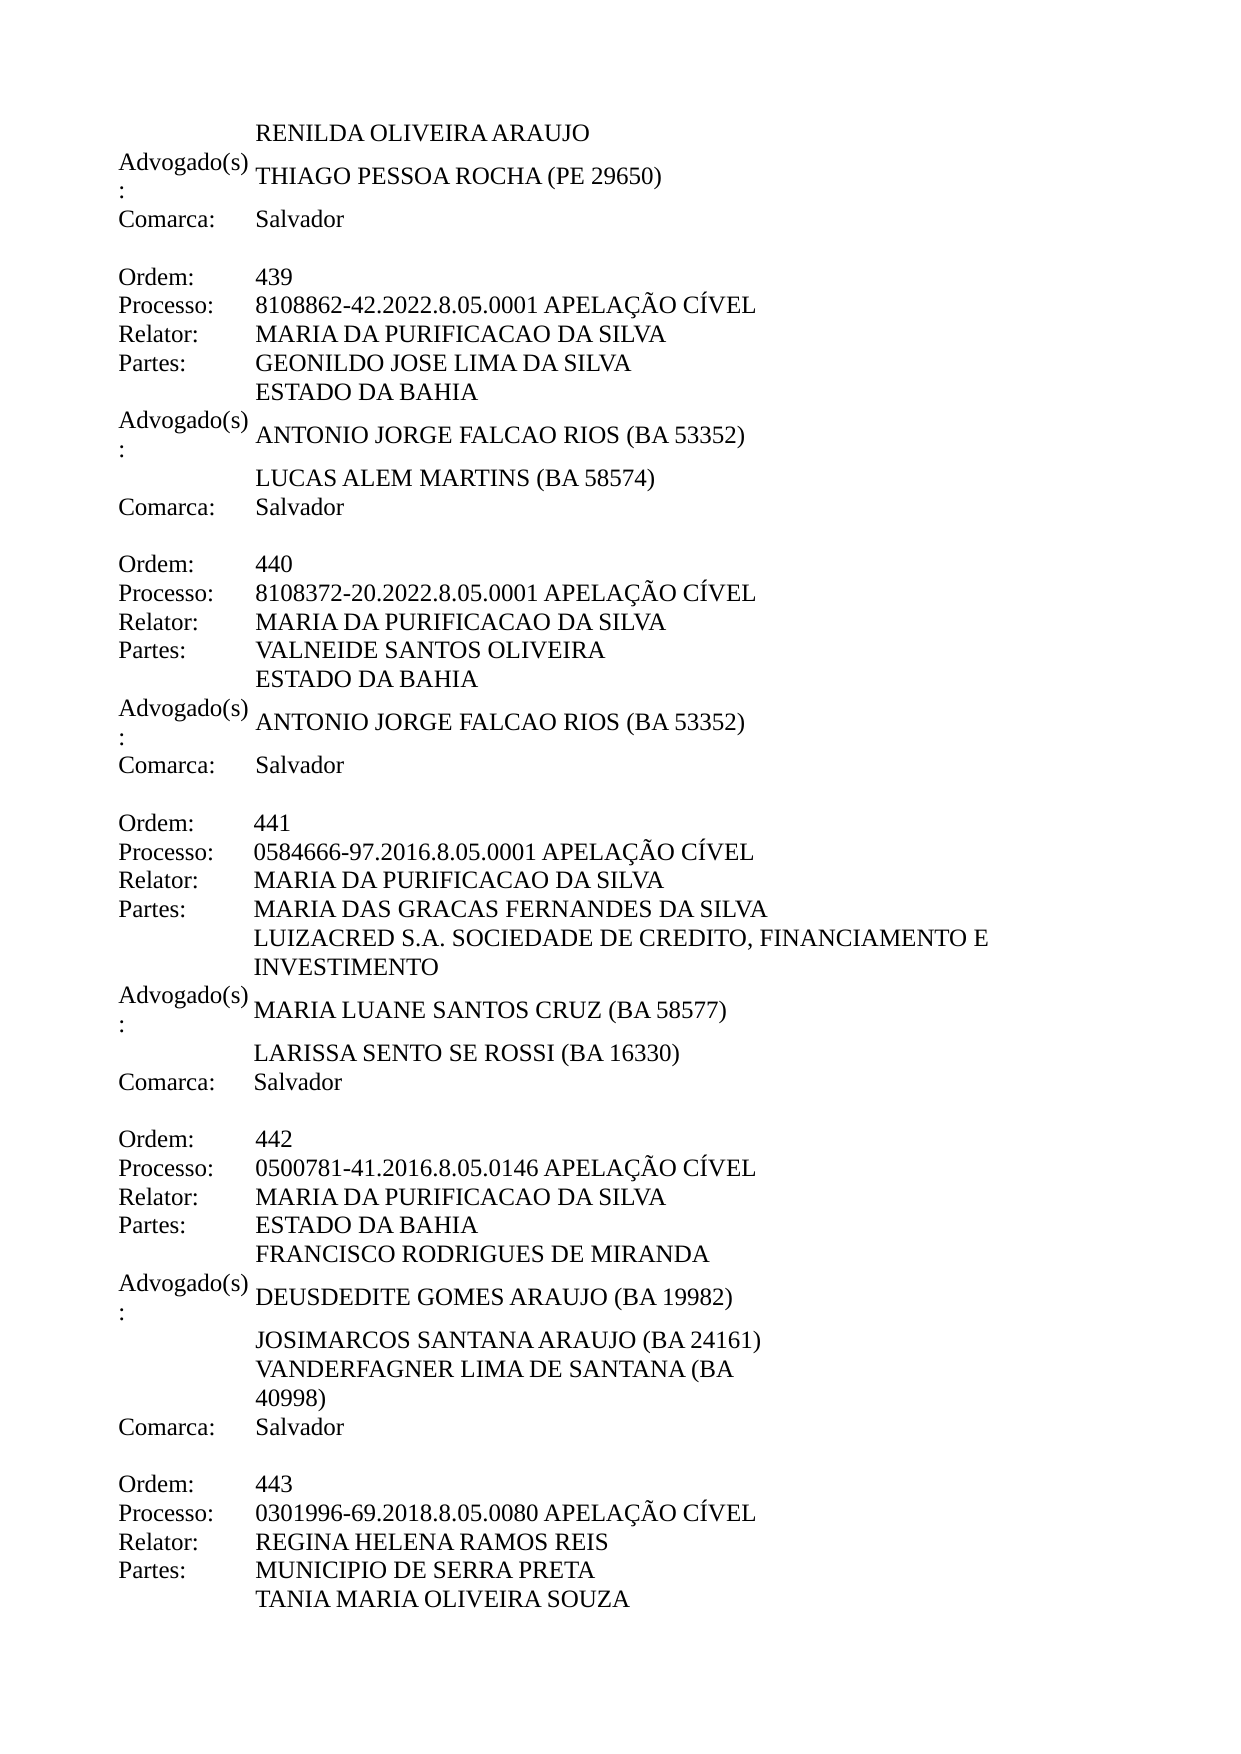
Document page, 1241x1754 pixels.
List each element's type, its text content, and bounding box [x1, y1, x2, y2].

table_cell 8108372-20.2022.8.05.0001 APELAÇÃO CÍVEL [255, 578, 758, 607]
table_cell ANTONIO JORGE FALCAO RIOS (BA 53352) [255, 406, 758, 463]
table_header 439 [255, 262, 758, 291]
table_cell Relator: [118, 1527, 255, 1556]
table_cell LUIZACRED S.A. SOCIEDADE DE CREDITO, FINANCIAMENTO E INVESTIMENTO [253, 923, 1122, 981]
table_cell MARIA DA PURIFICACAO DA SILVA [255, 607, 758, 636]
table_cell Advogado(s): [118, 981, 253, 1038]
table_cell MARIA DA PURIFICACAO DA SILVA [253, 866, 1122, 894]
table_cell Processo: [118, 837, 253, 866]
table_cell MARIA LUANE SANTOS CRUZ (BA 58577) [253, 981, 1122, 1038]
table_header Ordem: [118, 808, 253, 837]
table_cell 8108862-42.2022.8.05.0001 APELAÇÃO CÍVEL [255, 291, 758, 319]
table_cell MARIA DAS GRACAS FERNANDES DA SILVA [253, 894, 1122, 923]
table_cell [118, 1326, 255, 1354]
table_cell ESTADO DA BAHIA [255, 664, 758, 693]
table_cell LUCAS ALEM MARTINS (BA 58574) [255, 463, 758, 492]
table_cell Advogado(s): [118, 1268, 255, 1326]
table_cell REGINA HELENA RAMOS REIS [255, 1527, 826, 1556]
table_cell GEONILDO JOSE LIMA DA SILVA [255, 348, 758, 377]
table_cell [118, 118, 255, 147]
table_header Ordem: [118, 262, 255, 291]
table_cell ESTADO DA BAHIA [255, 1211, 807, 1239]
table_cell JOSIMARCOS SANTANA ARAUJO (BA 24161) [255, 1326, 807, 1354]
table_cell LARISSA SENTO SE ROSSI (BA 16330) [253, 1038, 1122, 1067]
table_cell Comarca: [118, 1067, 253, 1096]
table_cell Partes: [118, 1556, 255, 1584]
table_cell FRANCISCO RODRIGUES DE MIRANDA [255, 1239, 807, 1268]
table_cell Advogado(s): [118, 406, 255, 463]
table_cell Advogado(s): [118, 147, 255, 204]
table_header 442 [255, 1124, 807, 1153]
table_cell ESTADO DA BAHIA [255, 377, 758, 406]
table_cell Relator: [118, 319, 255, 348]
table_cell MARIA DA PURIFICACAO DA SILVA [255, 319, 758, 348]
table_cell Comarca: [118, 751, 255, 779]
table_cell THIAGO PESSOA ROCHA (PE 29650) [255, 147, 758, 204]
table_cell 0301996-69.2018.8.05.0080 APELAÇÃO CÍVEL [255, 1498, 826, 1527]
table_cell Relator: [118, 1182, 255, 1211]
table_cell Salvador [255, 751, 758, 779]
table_header 441 [253, 808, 1122, 837]
table_cell Processo: [118, 1153, 255, 1182]
table_cell RENILDA OLIVEIRA ARAUJO [255, 118, 758, 147]
table_header 443 [255, 1469, 826, 1498]
table_cell [118, 1354, 255, 1412]
table_cell MUNICIPIO DE SERRA PRETA [255, 1556, 826, 1584]
table_cell Partes: [118, 348, 255, 377]
table_cell Partes: [118, 894, 253, 923]
table_cell [118, 1239, 255, 1268]
table_cell MARIA DA PURIFICACAO DA SILVA [255, 1182, 807, 1211]
table_cell [118, 923, 253, 981]
table_cell [118, 1038, 253, 1067]
table_header Ordem: [118, 1124, 255, 1153]
table_header 440 [255, 549, 758, 578]
table_cell Partes: [118, 636, 255, 664]
table_cell TANIA MARIA OLIVEIRA SOUZA [255, 1584, 826, 1613]
table_cell Comarca: [118, 1412, 255, 1441]
table_cell Comarca: [118, 204, 255, 233]
table_cell Salvador [255, 492, 758, 521]
table_cell Advogado(s): [118, 693, 255, 751]
table_header Ordem: [118, 1469, 255, 1498]
table_cell Comarca: [118, 492, 255, 521]
table_cell ANTONIO JORGE FALCAO RIOS (BA 53352) [255, 693, 758, 751]
table_cell 0584666-97.2016.8.05.0001 APELAÇÃO CÍVEL [253, 837, 1122, 866]
table_cell VALNEIDE SANTOS OLIVEIRA [255, 636, 758, 664]
table_cell [118, 377, 255, 406]
table_cell Salvador [255, 204, 758, 233]
table_cell DEUSDEDITE GOMES ARAUJO (BA 19982) [255, 1268, 807, 1326]
table_cell VANDERFAGNER LIMA DE SANTANA (BA 40998) [255, 1354, 807, 1412]
table_cell Processo: [118, 291, 255, 319]
table_cell Partes: [118, 1211, 255, 1239]
table_cell Salvador [253, 1067, 1122, 1096]
table_cell Relator: [118, 607, 255, 636]
table_cell [118, 664, 255, 693]
table_cell [118, 1584, 255, 1613]
table_cell Processo: [118, 578, 255, 607]
table_header Ordem: [118, 549, 255, 578]
table_cell [118, 463, 255, 492]
table_cell Processo: [118, 1498, 255, 1527]
table_cell Relator: [118, 866, 253, 894]
table_cell 0500781-41.2016.8.05.0146 APELAÇÃO CÍVEL [255, 1153, 807, 1182]
table_cell Salvador [255, 1412, 807, 1441]
